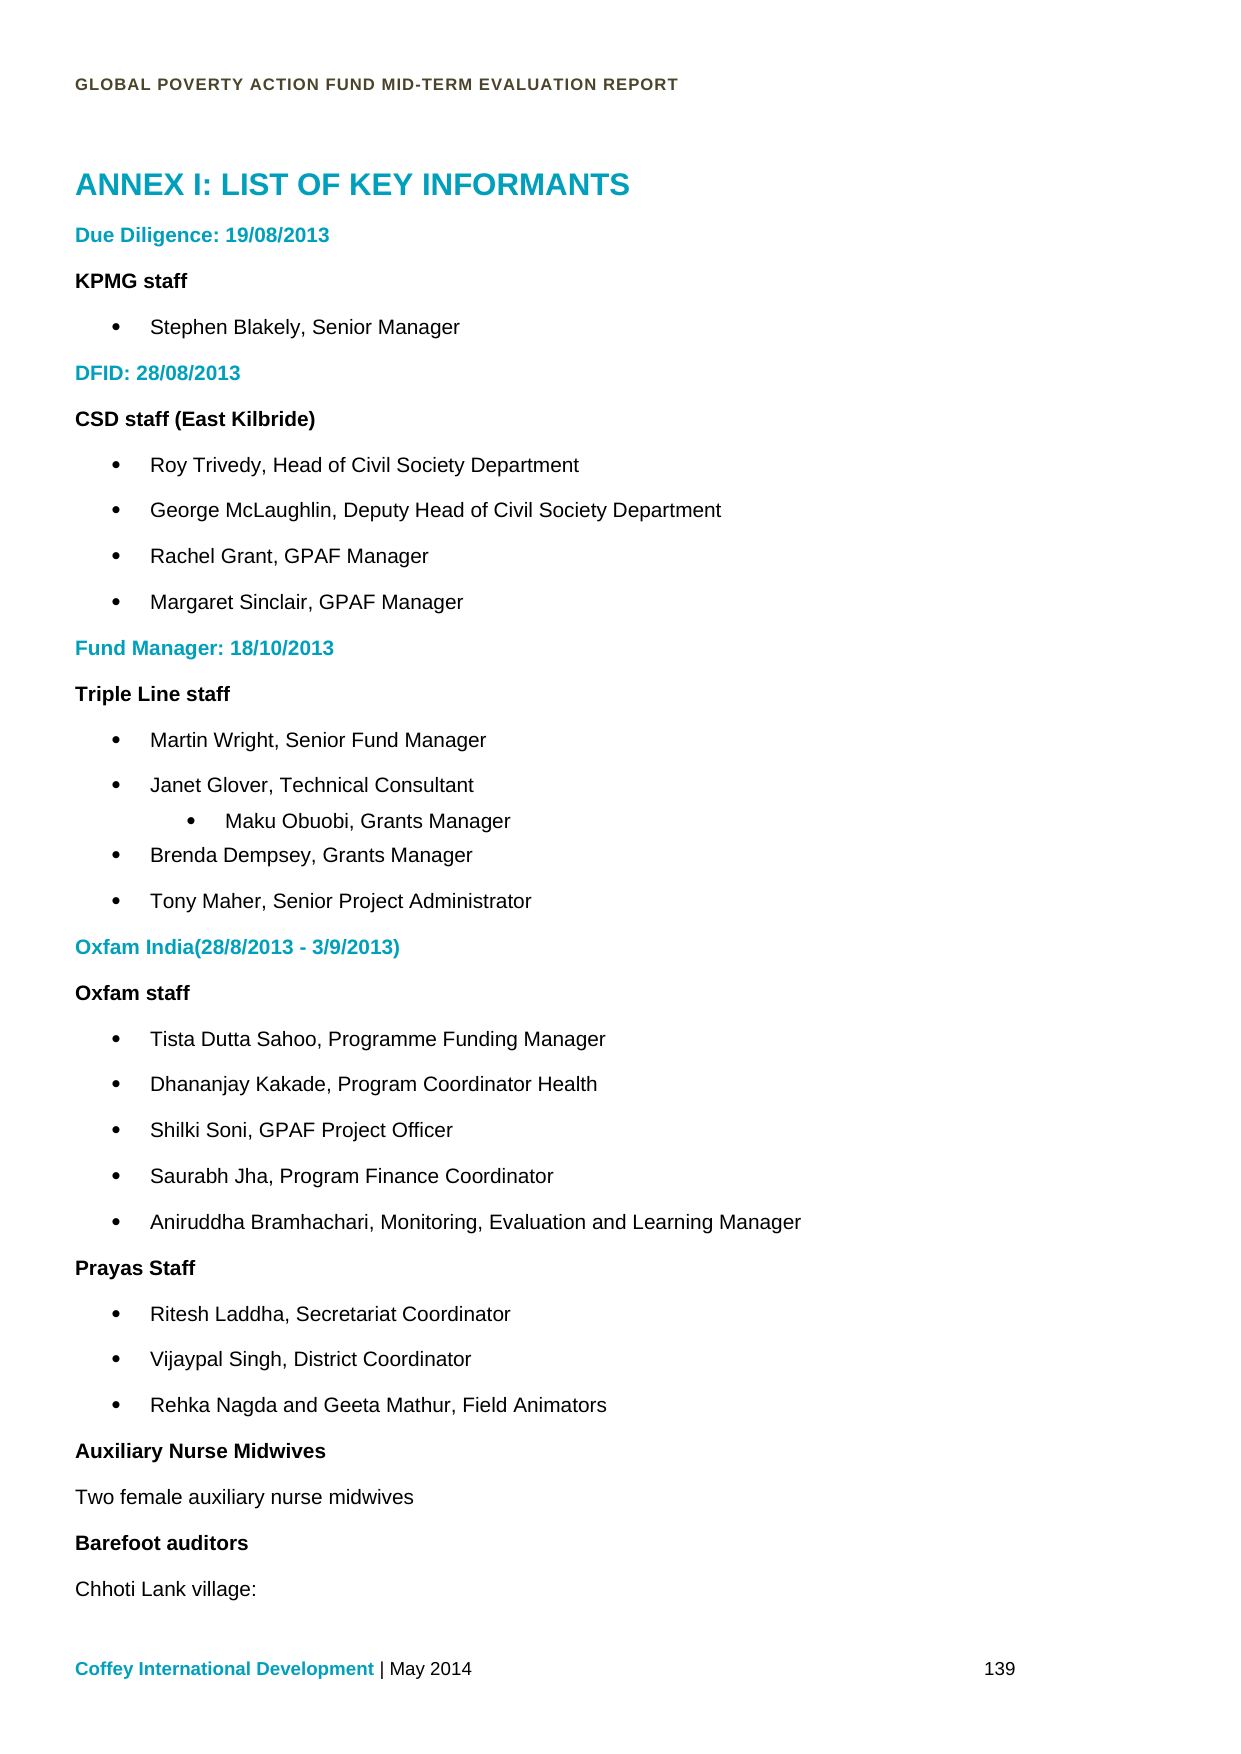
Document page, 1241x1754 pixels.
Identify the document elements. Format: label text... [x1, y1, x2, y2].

text Barefoot auditors [75, 1529, 1165, 1555]
list Rachel Grant, GPAF Manager [112, 542, 1165, 568]
title Due Diligence: 19/08/2013 [75, 221, 1165, 247]
list Tony Maher, Senior Project Administrator [112, 887, 1165, 913]
list Janet Glover, Technical Consultant [112, 771, 1165, 797]
text CSD staff (East Kilbride) [75, 404, 1165, 431]
list George McLaughlin, Deputy Head of Civil Society Department [112, 496, 1165, 522]
title DFID: 28/08/2013 [75, 359, 1165, 385]
list Aniruddha Bramhachari, Monitoring, Evaluation and Learning Manager [112, 1208, 1165, 1234]
title Oxfam India(28/8/2013 - 3/9/2013) [75, 933, 1165, 959]
list Margaret Sinclair, GPAF Manager [112, 588, 1165, 614]
text Prayas Staff [75, 1254, 1165, 1280]
text Auxiliary Nurse Midwives [75, 1437, 1165, 1463]
list Shilki Soni, GPAF Project Officer [112, 1116, 1165, 1142]
list Brenda Dempsey, Grants Manager [112, 841, 1165, 867]
text Two female auxiliary nurse midwives [75, 1483, 1165, 1509]
list Roy Trivedy, Head of Civil Society Department [112, 450, 1165, 476]
text Triple Line staff [75, 679, 1165, 706]
list Dhananjay Kakade, Program Coordinator Health [112, 1070, 1165, 1096]
subtitle Annex I: List of Key Informants [75, 166, 1165, 201]
list Rehka Nagda and Geeta Mathur, Field Animators [112, 1391, 1165, 1417]
list Tista Dutta Sahoo, Programme Funding Manager [112, 1024, 1165, 1051]
list Vijaypal Singh, District Coordinator [112, 1345, 1165, 1371]
list Saurabh Jha, Program Finance Coordinator [112, 1162, 1165, 1188]
text Chhoti Lank village: [75, 1574, 1165, 1601]
list Martin Wright, Senior Fund Manager [112, 725, 1165, 751]
title Fund Manager: 18/10/2013 [75, 634, 1165, 660]
list Ritesh Laddha, Secretariat Coordinator [112, 1299, 1165, 1326]
text Oxfam staff [75, 979, 1165, 1005]
text KPMG staff [75, 267, 1165, 293]
list Stephen Blakely, Senior Manager [112, 313, 1165, 339]
list Maku Obuobi, Grants Manager [187, 809, 1165, 833]
